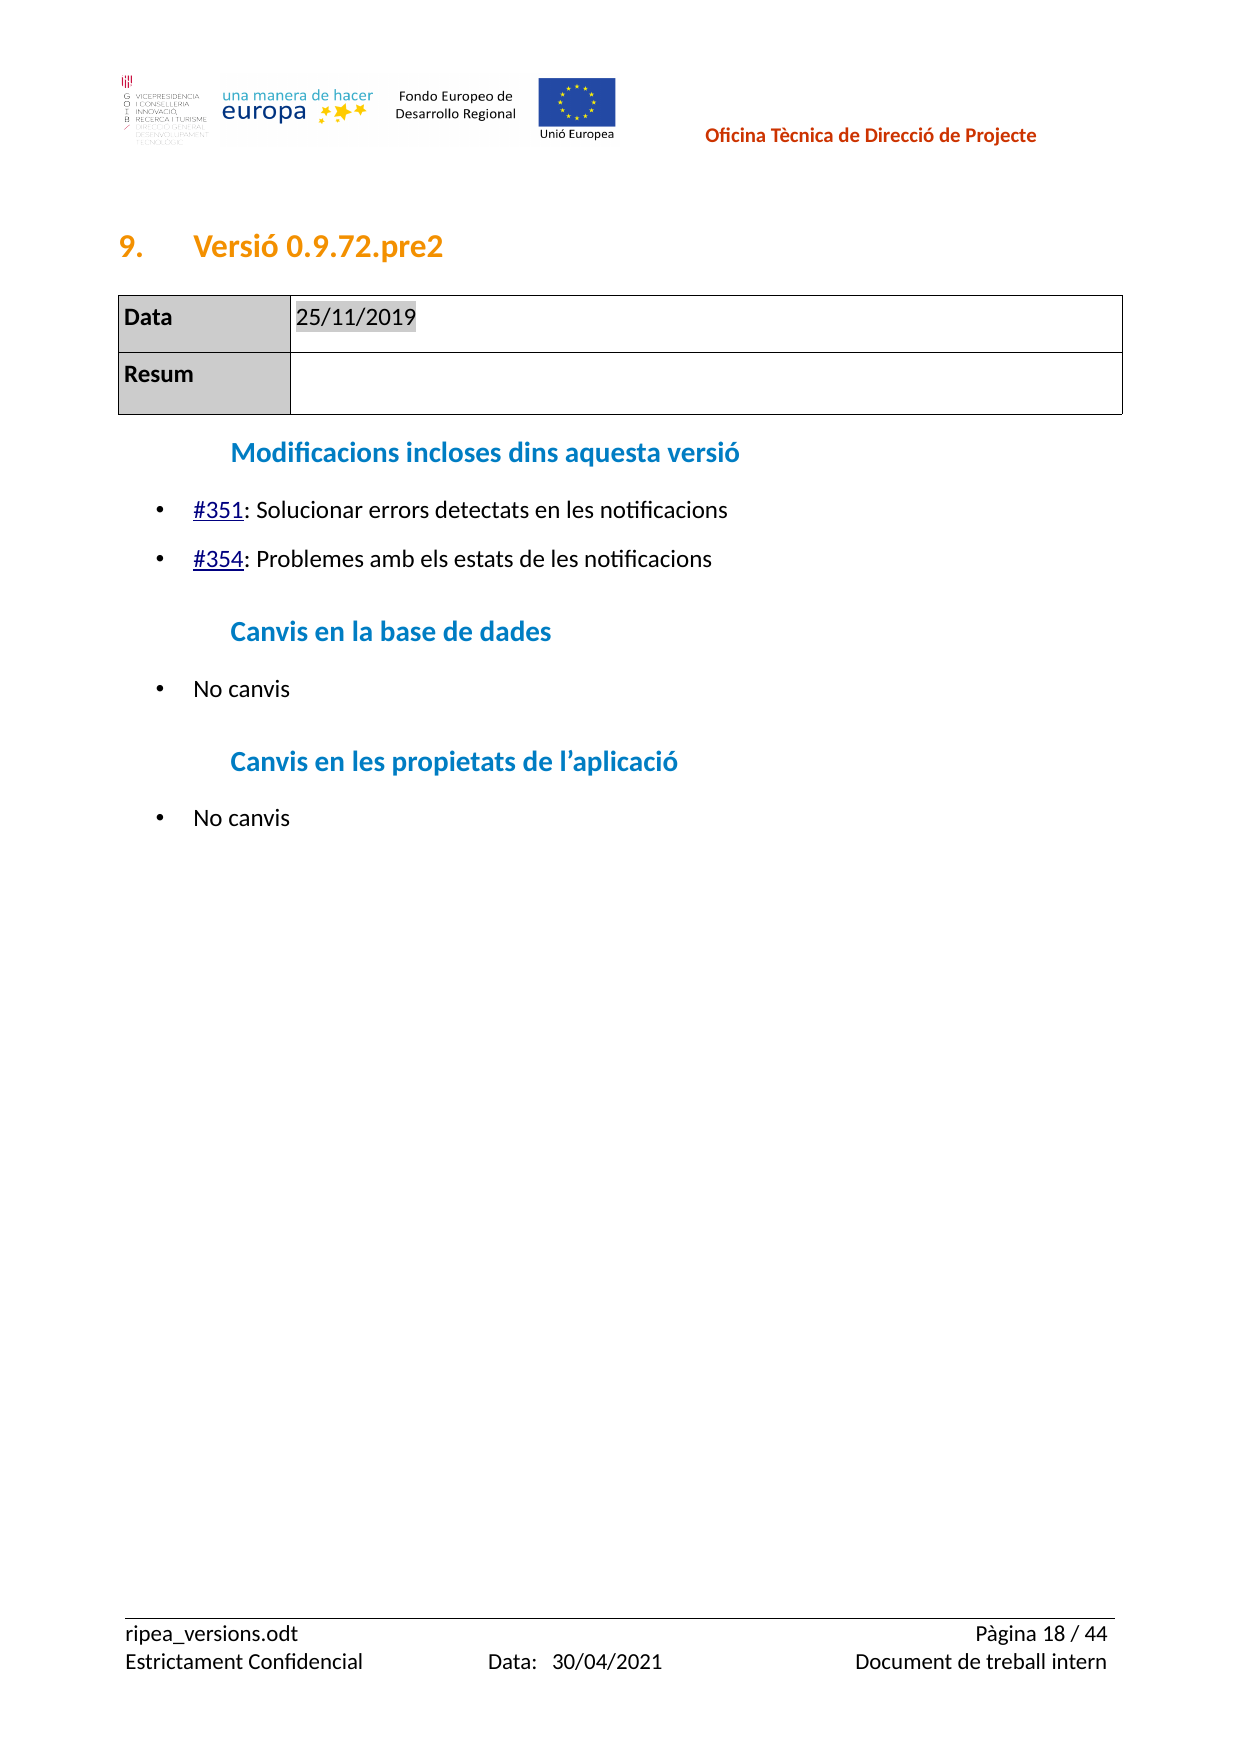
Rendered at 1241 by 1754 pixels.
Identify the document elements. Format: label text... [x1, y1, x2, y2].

list #354: Problemes amb els estats de les notificacions [156, 543, 1122, 574]
table_cell [291, 353, 1122, 414]
list No canvis [156, 673, 1122, 703]
table_cell Resum [119, 353, 290, 414]
list #351: Solucionar errors detectats en les notificacions [156, 494, 1122, 524]
table_header 25/11/2019 [291, 296, 1122, 352]
picture [118, 73, 213, 147]
subtitle Canvis en la base de dades [153, 613, 1122, 649]
subtitle Canvis en les propietats de l’aplicació [153, 743, 1122, 779]
table_header Data [119, 296, 290, 352]
subtitle Modificacions incloses dins aquesta versió [153, 434, 1122, 470]
subtitle Versió 0.9.72.pre2 [118, 225, 1122, 266]
list No canvis [156, 802, 1122, 833]
picture [219, 73, 621, 147]
